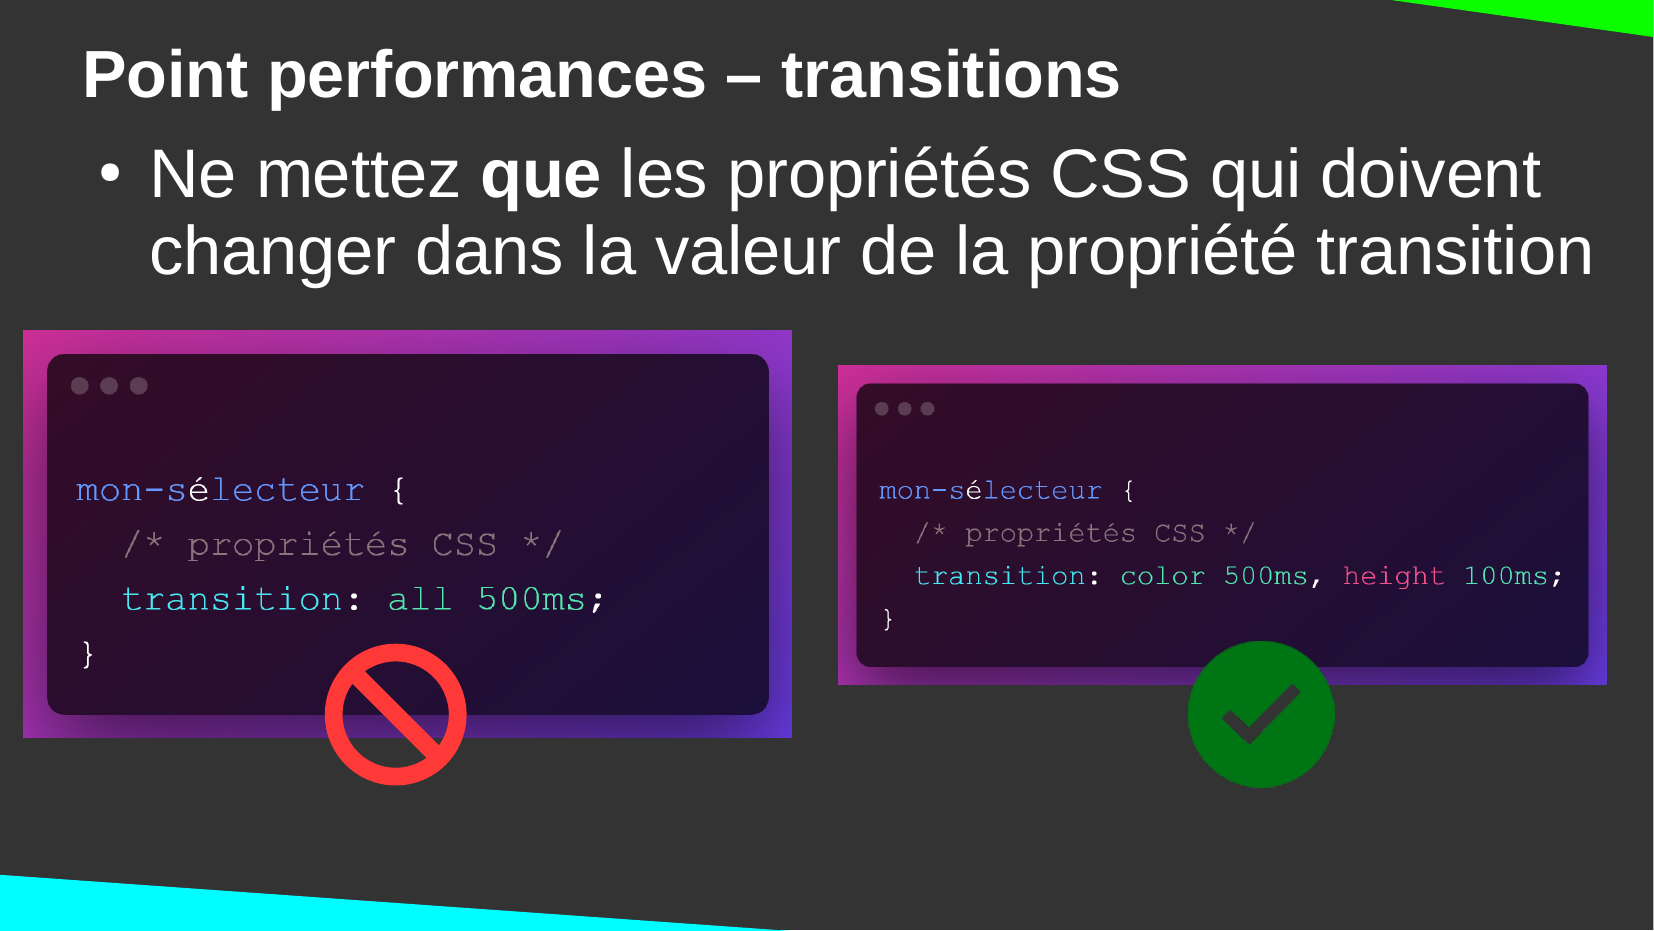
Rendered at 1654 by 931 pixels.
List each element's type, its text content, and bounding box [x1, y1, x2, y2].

title Point performances – transitions [82, 37, 1571, 122]
text_box [0, 874, 792, 931]
text_box [324, 643, 467, 786]
picture [366, 662, 448, 738]
picture [838, 365, 1607, 788]
list Ne mettez que les propriétés CSS qui doivent changer dans la valeur de la propriété transition [80, 135, 1605, 296]
text_box [1391, 0, 1654, 38]
picture [23, 330, 792, 738]
picture [343, 685, 405, 738]
